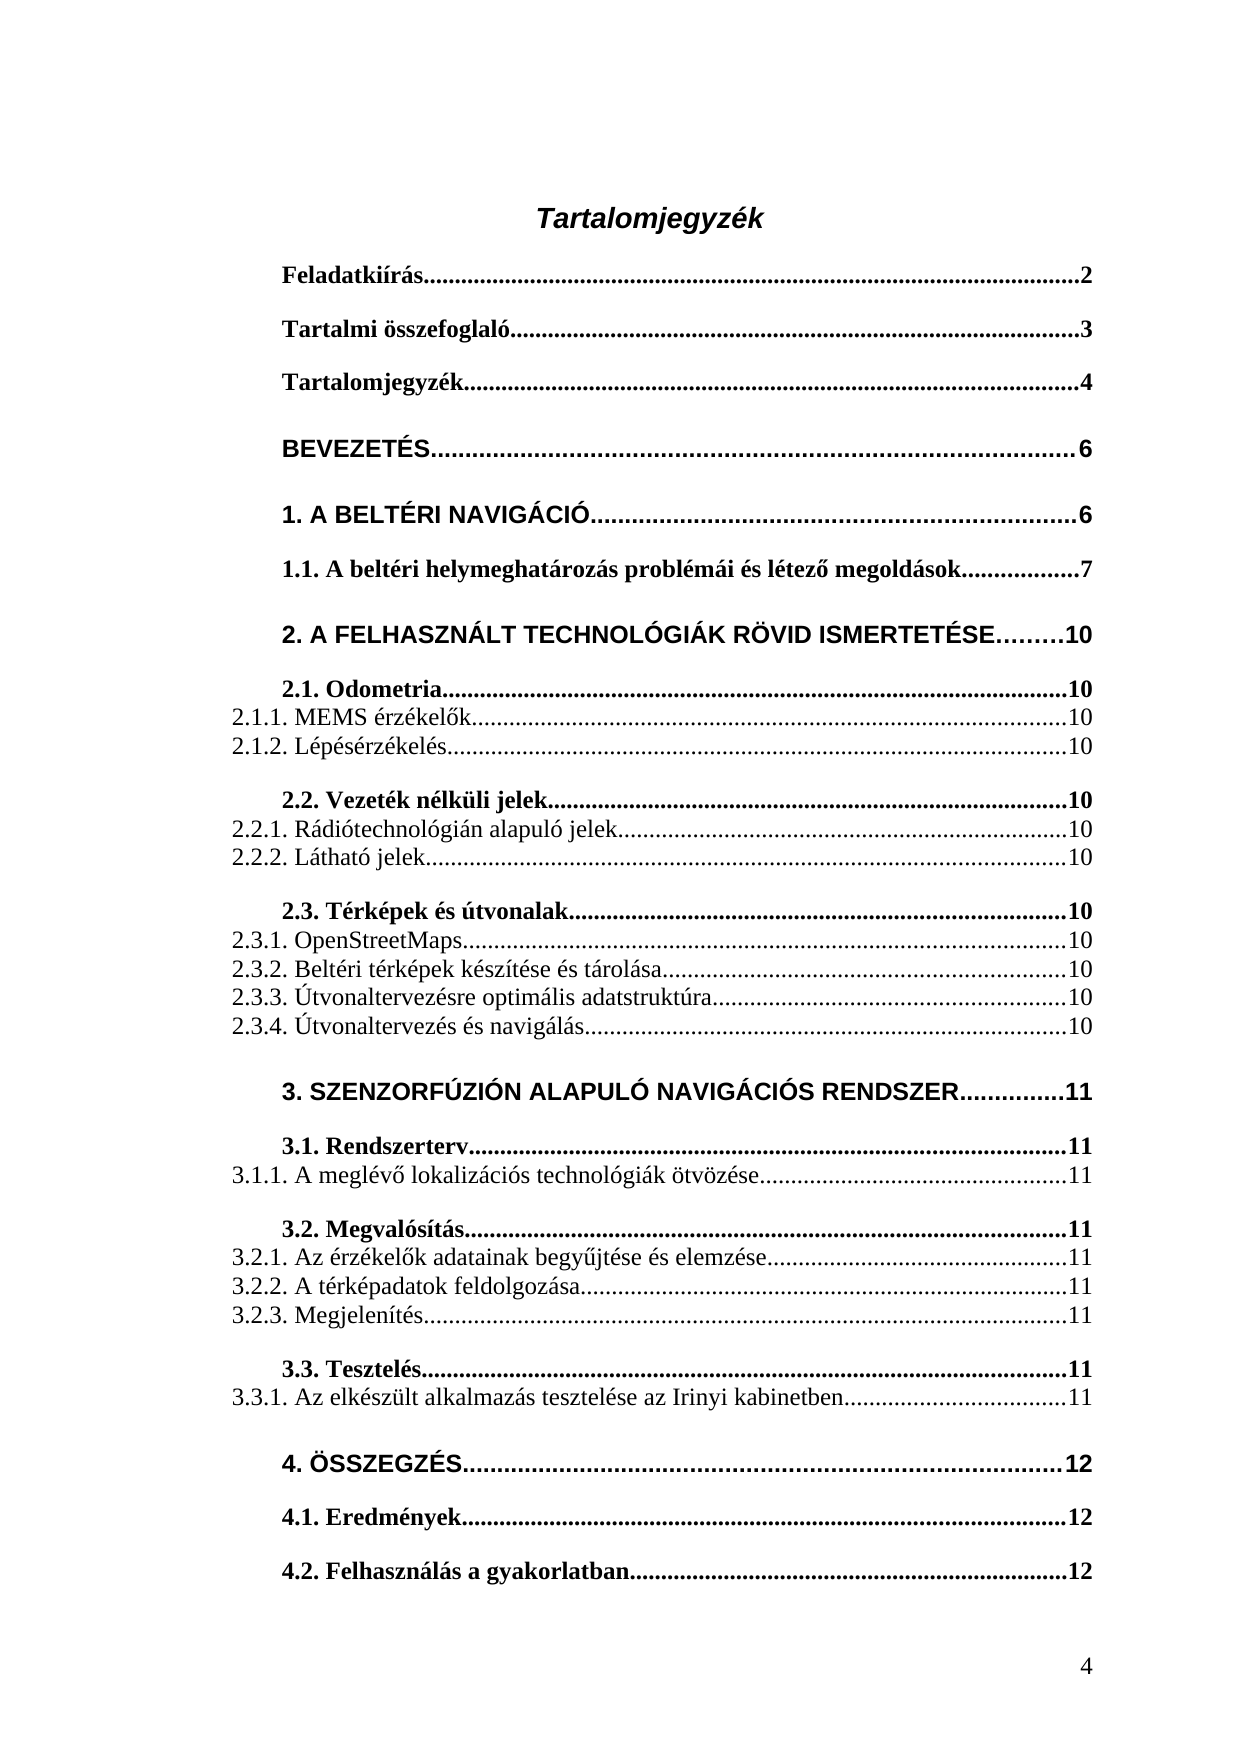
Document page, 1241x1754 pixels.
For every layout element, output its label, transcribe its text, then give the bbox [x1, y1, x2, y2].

text 2.3.2. Beltéri térképek készítése és tárolása 10 [232, 954, 1093, 982]
text 2. A FELHASZNÁLT TECHNOLÓGIÁK RÖVID ISMERTETÉSE 10 [207, 620, 1093, 649]
text 2.2. Vezeték nélküli jelek 10 [207, 785, 1093, 814]
text 2.1.1. MEMS érzékelők 10 [232, 702, 1093, 731]
text 3.2. Megvalósítás 11 [207, 1214, 1093, 1242]
text BEVEZETÉS 6 [207, 434, 1093, 462]
text Tartalomjegyzék 4 [207, 367, 1093, 396]
text 3.2.2. A térképadatok feldolgozása 11 [232, 1271, 1093, 1300]
text Feladatkiírás 2 [207, 260, 1093, 289]
text 3.3.1. Az elkészült alkalmazás tesztelése az Irinyi kabinetben 11 [232, 1382, 1093, 1411]
text 1.1. A beltéri helymeghatározás problémái és létező megoldások 7 [207, 554, 1093, 582]
text 2.3.4. Útvonaltervezés és navigálás 10 [232, 1011, 1093, 1040]
text 2.3. Térképek és útvonalak 10 [207, 896, 1093, 925]
text 4.1. Eredmények 12 [207, 1502, 1093, 1531]
text 4. ÖSSZEGZÉS 12 [207, 1449, 1093, 1477]
text 2.2.2. Látható jelek 10 [232, 842, 1093, 871]
text 3.1.1. A meglévő lokalizációs technológiák ötvözése 11 [232, 1160, 1093, 1189]
text 2.2.1. Rádiótechnológián alapuló jelek 10 [232, 814, 1093, 842]
text 2.3.3. Útvonaltervezésre optimális adatstruktúra 10 [232, 982, 1093, 1011]
text 4.2. Felhasználás a gyakorlatban 12 [207, 1556, 1093, 1585]
subtitle Tartalomjegyzék [207, 201, 1093, 235]
text 3.3. Tesztelés 11 [207, 1354, 1093, 1382]
text 2.3.1. OpenStreetMaps 10 [232, 925, 1093, 954]
text 3.1. Rendszerterv 11 [207, 1131, 1093, 1160]
text 2.1. Odometria 10 [207, 674, 1093, 702]
text 1. A BELTÉRI NAVIGÁCIÓ 6 [207, 500, 1093, 529]
text 3.2.1. Az érzékelők adatainak begyűjtése és elemzése 11 [232, 1242, 1093, 1271]
text 3. SZENZORFÚZIÓN ALAPULÓ NAVIGÁCIÓS RENDSZER 11 [207, 1077, 1093, 1106]
text 2.1.2. Lépésérzékelés 10 [232, 731, 1093, 760]
text Tartalmi összefoglaló 3 [207, 314, 1093, 342]
text 3.2.3. Megjelenítés 11 [232, 1300, 1093, 1329]
